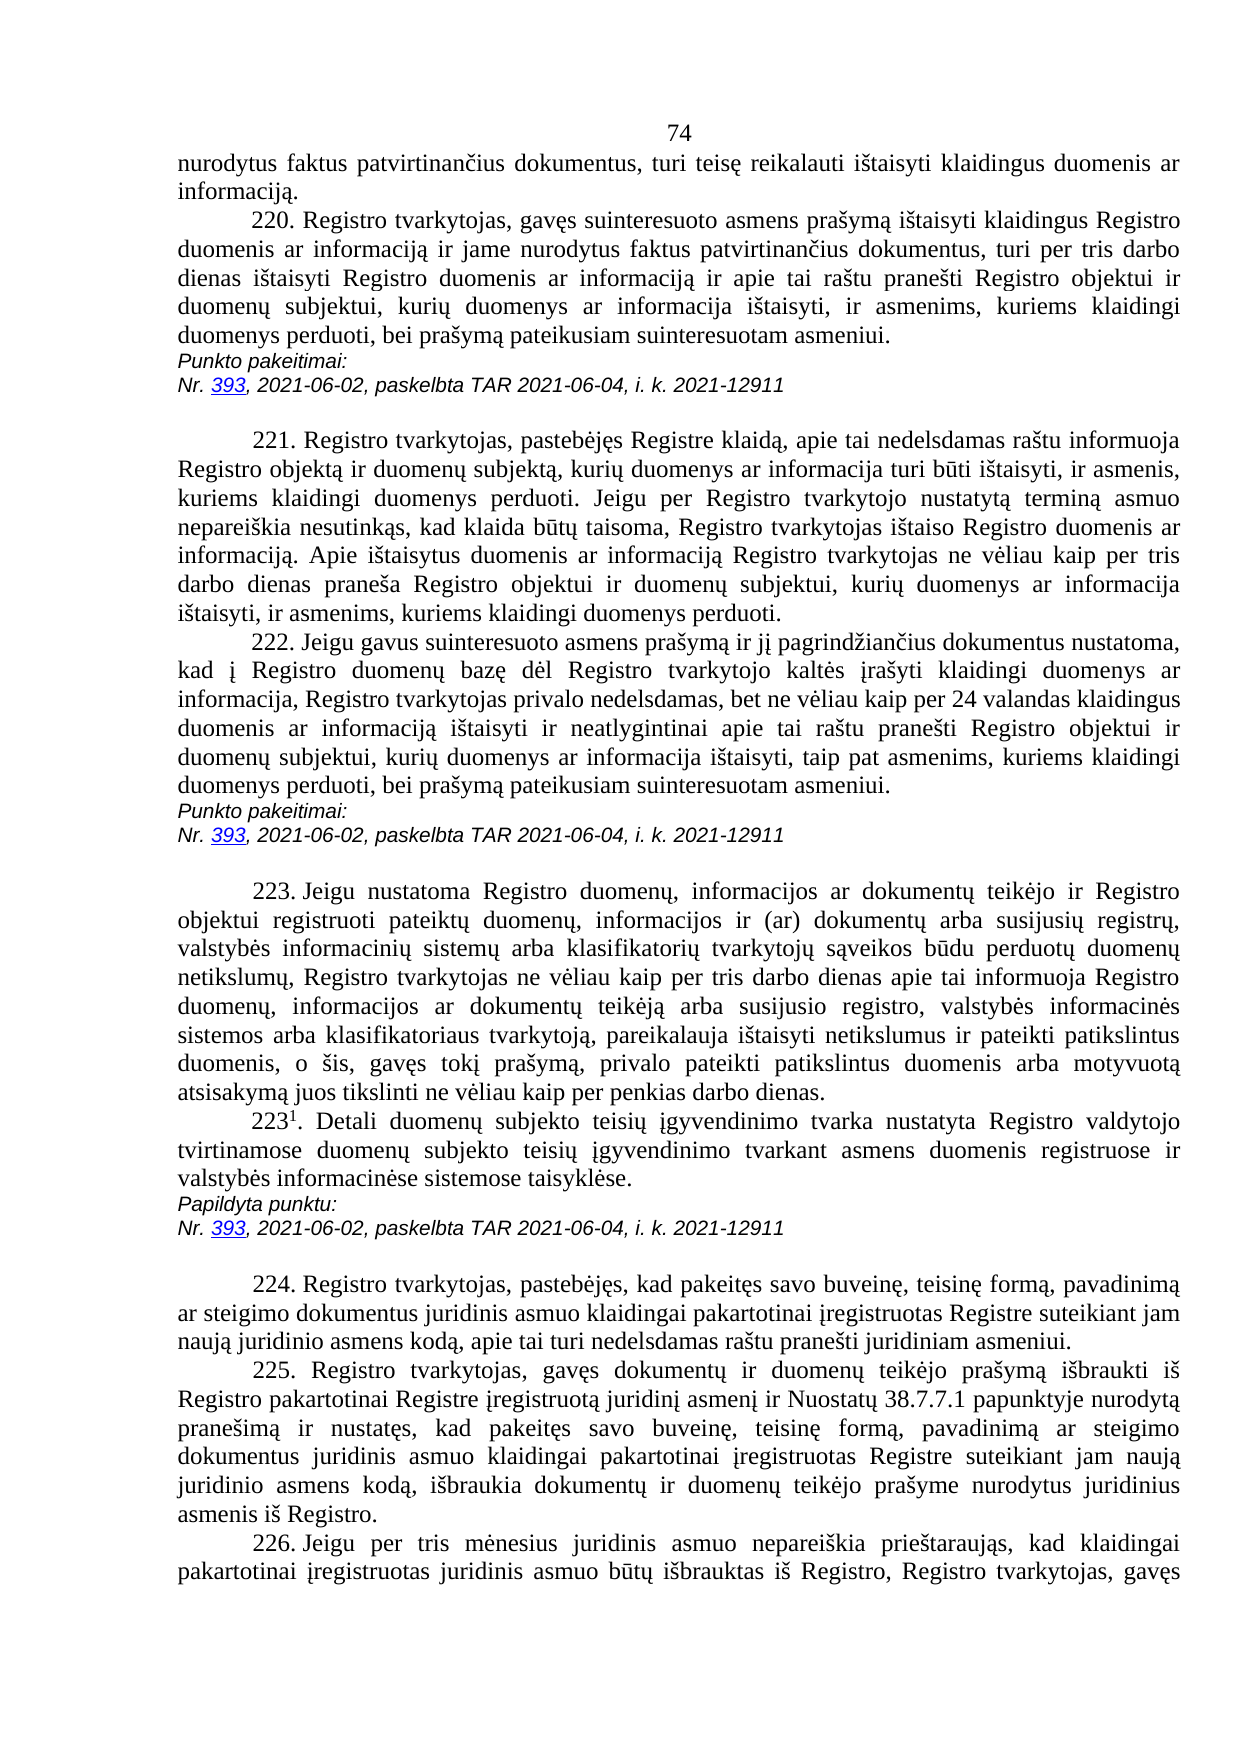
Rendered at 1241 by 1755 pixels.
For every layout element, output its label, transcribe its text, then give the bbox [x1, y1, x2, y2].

text 225. Registro tvarkytojas, gavęs dokumentų ir duomenų teikėjo prašymą išbraukti iš Registro pakartotinai Registre įregistruotą juridinį asmenį ir Nuostatų 38.7.7.1 papunktyje nurodytą pranešimą ir nustatęs, kad pakeitęs savo buveinę, teisinę formą, pavadinimą ar steigimo dokumentus juridinis asmuo klaidingai pakartotinai įregistruotas Registre suteikiant jam naują juridinio asmens kodą, išbraukia dokumentų ir duomenų teikėjo prašyme nurodytus juridinius asmenis iš Registro. [177, 1355, 1181, 1528]
text 226. Jeigu per tris mėnesius juridinis asmuo nepareiškia prieštaraująs, kad klaidingai pakartotinai įregistruotas juridinis asmuo būtų išbrauktas iš Registro, Registro tvarkytojas, gavęs [177, 1528, 1181, 1585]
text Papildyta punktu: [177, 1192, 1181, 1216]
text Nr. 393, 2021-06-02, paskelbta TAR 2021-06-04, i. k. 2021-12911 [177, 823, 1181, 847]
text 2231. Detali duomenų subjekto teisių įgyvendinimo tvarka nustatyta Registro valdytojo tvirtinamose duomenų subjekto teisių įgyvendinimo tvarkant asmens duomenis registruose ir valstybės informacinėse sistemose taisyklėse. [177, 1106, 1181, 1192]
text 223. Jeigu nustatoma Registro duomenų, informacijos ar dokumentų teikėjo ir Registro objektui registruoti pateiktų duomenų, informacijos ir (ar) dokumentų arba susijusių registrų, valstybės informacinių sistemų arba klasifikatorių tvarkytojų sąveikos būdu perduotų duomenų netikslumų, Registro tvarkytojas ne vėliau kaip per tris darbo dienas apie tai informuoja Registro duomenų, informacijos ar dokumentų teikėją arba susijusio registro, valstybės informacinės sistemos arba klasifikatoriaus tvarkytoją, pareikalauja ištaisyti netikslumus ir pateikti patikslintus duomenis, o šis, gavęs tokį prašymą, privalo pateikti patikslintus duomenis arba motyvuotą atsisakymą juos tikslinti ne vėliau kaip per penkias darbo dienas. [177, 876, 1181, 1106]
text nurodytus faktus patvirtinančius dokumentus, turi teisę reikalauti ištaisyti klaidingus duomenis ar informaciją. [177, 148, 1181, 205]
text Punkto pakeitimai: [177, 349, 1181, 373]
text Nr. 393, 2021-06-02, paskelbta TAR 2021-06-04, i. k. 2021-12911 [177, 1216, 1181, 1240]
text 220. Registro tvarkytojas, gavęs suinteresuoto asmens prašymą ištaisyti klaidingus Registro duomenis ar informaciją ir jame nurodytus faktus patvirtinančius dokumentus, turi per tris darbo dienas ištaisyti Registro duomenis ar informaciją ir apie tai raštu pranešti Registro objektui ir duomenų subjektui, kurių duomenys ar informacija ištaisyti, ir asmenims, kuriems klaidingi duomenys perduoti, bei prašymą pateikusiam suinteresuotam asmeniui. [177, 205, 1181, 349]
text Punkto pakeitimai: [177, 799, 1181, 823]
text 224. Registro tvarkytojas, pastebėjęs, kad pakeitęs savo buveinę, teisinę formą, pavadinimą ar steigimo dokumentus juridinis asmuo klaidingai pakartotinai įregistruotas Registre suteikiant jam naują juridinio asmens kodą, apie tai turi nedelsdamas raštu pranešti juridiniam asmeniui. [177, 1269, 1181, 1355]
text 221. Registro tvarkytojas, pastebėjęs Registre klaidą, apie tai nedelsdamas raštu informuoja Registro objektą ir duomenų subjektą, kurių duomenys ar informacija turi būti ištaisyti, ir asmenis, kuriems klaidingi duomenys perduoti. Jeigu per Registro tvarkytojo nustatytą terminą asmuo nepareiškia nesutinkąs, kad klaida būtų taisoma, Registro tvarkytojas ištaiso Registro duomenis ar informaciją. Apie ištaisytus duomenis ar informaciją Registro tvarkytojas ne vėliau kaip per tris darbo dienas praneša Registro objektui ir duomenų subjektui, kurių duomenys ar informacija ištaisyti, ir asmenims, kuriems klaidingi duomenys perduoti. [177, 426, 1181, 627]
text Nr. 393, 2021-06-02, paskelbta TAR 2021-06-04, i. k. 2021-12911 [177, 373, 1181, 397]
text 222. Jeigu gavus suinteresuoto asmens prašymą ir jį pagrindžiančius dokumentus nustatoma, kad į Registro duomenų bazę dėl Registro tvarkytojo kaltės įrašyti klaidingi duomenys ar informacija, Registro tvarkytojas privalo nedelsdamas, bet ne vėliau kaip per 24 valandas klaidingus duomenis ar informaciją ištaisyti ir neatlygintinai apie tai raštu pranešti Registro objektui ir duomenų subjektui, kurių duomenys ar informacija ištaisyti, taip pat asmenims, kuriems klaidingi duomenys perduoti, bei prašymą pateikusiam suinteresuotam asmeniui. [177, 627, 1181, 799]
